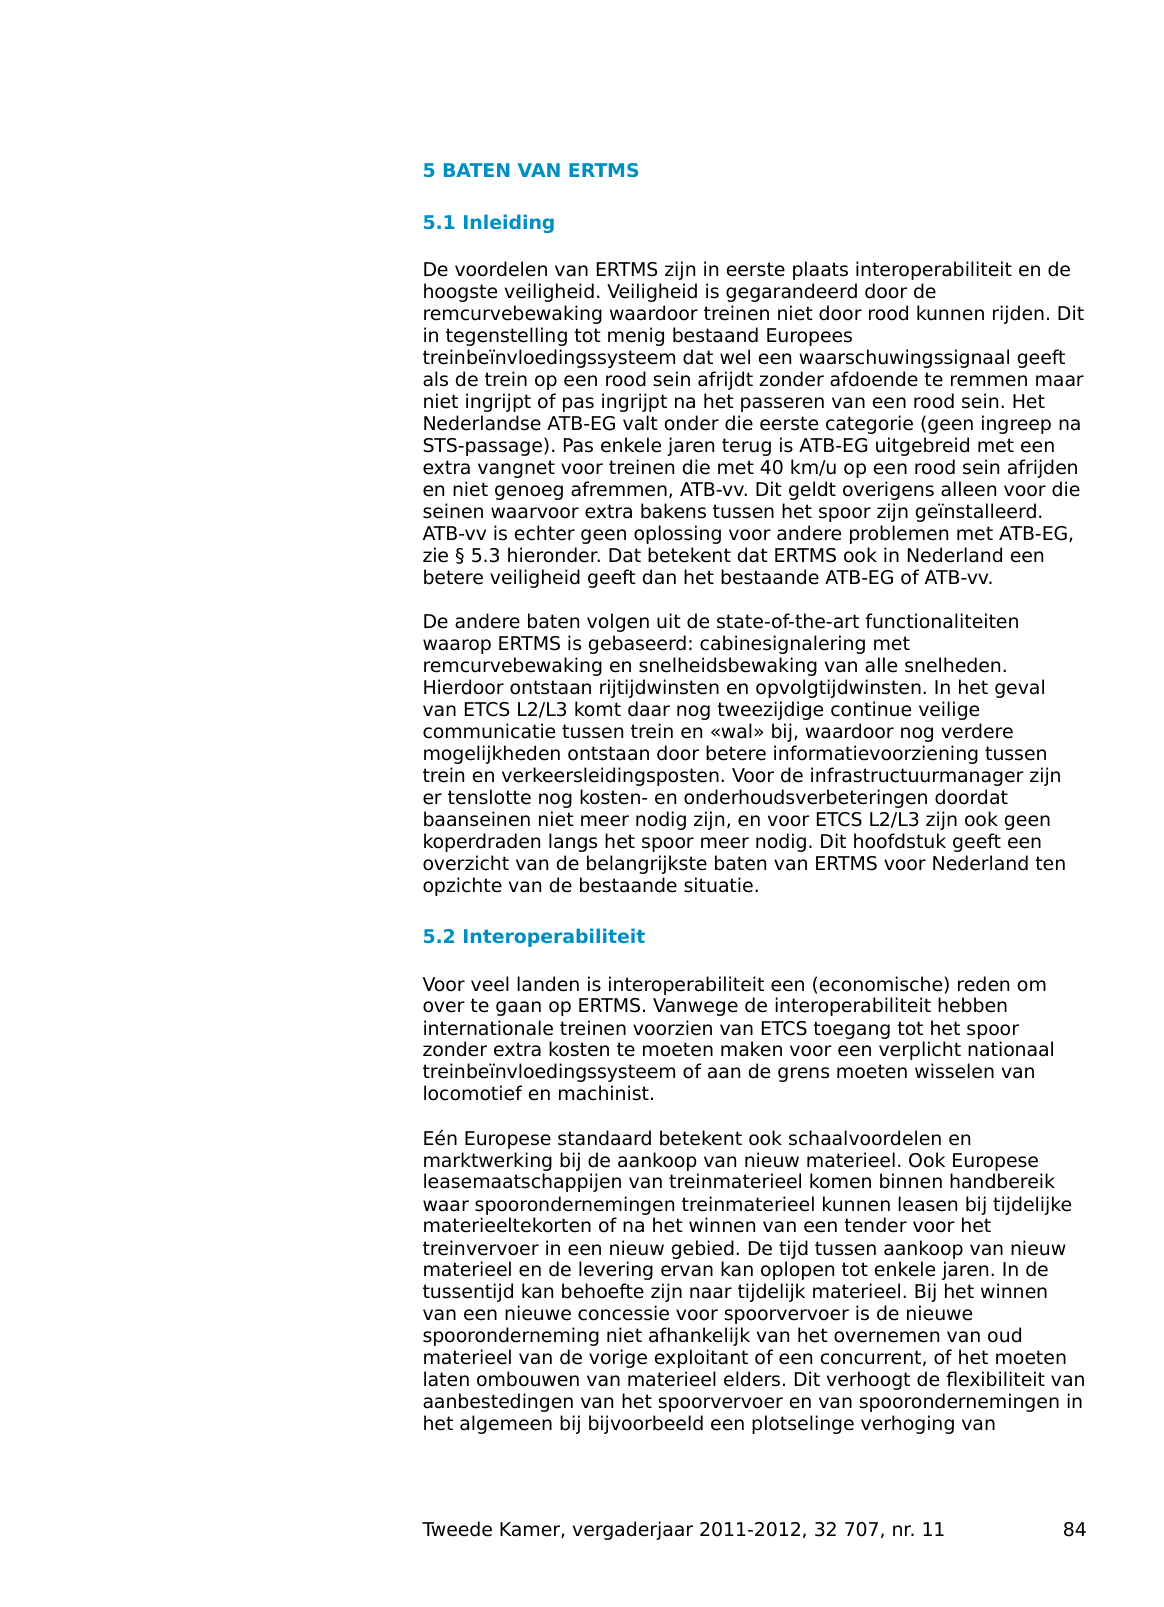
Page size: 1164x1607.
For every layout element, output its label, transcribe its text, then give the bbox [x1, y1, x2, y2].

subtitle 5.1 Inleiding [422, 212, 1087, 234]
subtitle 5 BATEN VAN ERTMS [422, 160, 1087, 182]
text De andere baten volgen uit de state-of-the-art functionaliteiten waarop ERTMS is gebaseerd: cabinesignalering met remcurvebewaking en snelheidsbewaking van alle snelheden. Hierdoor ontstaan rijtijdwinsten en opvolgtijdwinsten. In het geval van ETCS L2/L3 komt daar nog tweezijdige continue veilige communicatie tussen trein en «wal» bij, waardoor nog verdere mogelijkheden ontstaan door betere informatievoorziening tussen trein en verkeersleidingsposten. Voor de infrastructuurmanager zijn er tenslotte nog kosten- en onderhoudsverbeteringen doordat baanseinen niet meer nodig zijn, en voor ETCS L2/L3 zijn ook geen koperdraden langs het spoor meer nodig. Dit hoofdstuk geeft een overzicht van de belangrijkste baten van ERTMS voor Nederland ten opzichte van de bestaande situatie. [422, 611, 1087, 896]
text Voor veel landen is interoperabiliteit een (economische) reden om over te gaan op ERTMS. Vanwege de interoperabiliteit hebben internationale treinen voorzien van ETCS toegang tot het spoor zonder extra kosten te moeten maken voor een verplicht nationaal treinbeïnvloedingssysteem of aan de grens moeten wisselen van locomotief en machinist. [422, 973, 1087, 1105]
subtitle 5.2 Interoperabiliteit [422, 926, 1087, 948]
text De voordelen van ERTMS zijn in eerste plaats interoperabiliteit en de hoogste veiligheid. Veiligheid is gegarandeerd door de remcurvebewaking waardoor treinen niet door rood kunnen rijden. Dit in tegenstelling tot menig bestaand Europees treinbeïnvloedingssysteem dat wel een waarschuwingssignaal geeft als de trein op een rood sein afrijdt zonder afdoende te remmen maar niet ingrijpt of pas ingrijpt na het passeren van een rood sein. Het Nederlandse ATB-EG valt onder die eerste categorie (geen ingreep na STS-passage). Pas enkele jaren terug is ATB-EG uitgebreid met een extra vangnet voor treinen die met 40 km/u op een rood sein afrijden en niet genoeg afremmen, ATB-vv. Dit geldt overigens alleen voor die seinen waarvoor extra bakens tussen het spoor zijn geïnstalleerd. ATB-vv is echter geen oplossing voor andere problemen met ATB-EG, zie § 5.3 hieronder. Dat betekent dat ERTMS ook in Nederland een betere veiligheid geeft dan het bestaande ATB-EG of ATB-vv. [422, 259, 1087, 588]
text Eén Europese standaard betekent ook schaalvoordelen en marktwerking bij de aankoop van nieuw materieel. Ook Europese leasemaatschappijen van treinmaterieel komen binnen handbereik waar spoorondernemingen treinmaterieel kunnen leasen bij tijdelijke materieeltekorten of na het winnen van een tender voor het treinvervoer in een nieuw gebied. De tijd tussen aankoop van nieuw materieel en de levering ervan kan oplopen tot enkele jaren. In de tussentijd kan behoefte zijn naar tijdelijk materieel. Bij het winnen van een nieuwe concessie voor spoorvervoer is de nieuwe spooronderneming niet afhankelijk van het overnemen van oud materieel van de vorige exploitant of een concurrent, of het moeten laten ombouwen van materieel elders. Dit verhoogt de flexibiliteit van aanbestedingen van het spoorvervoer en van spoorondernemingen in het algemeen bij bijvoorbeeld een plotselinge verhoging van [422, 1127, 1087, 1435]
